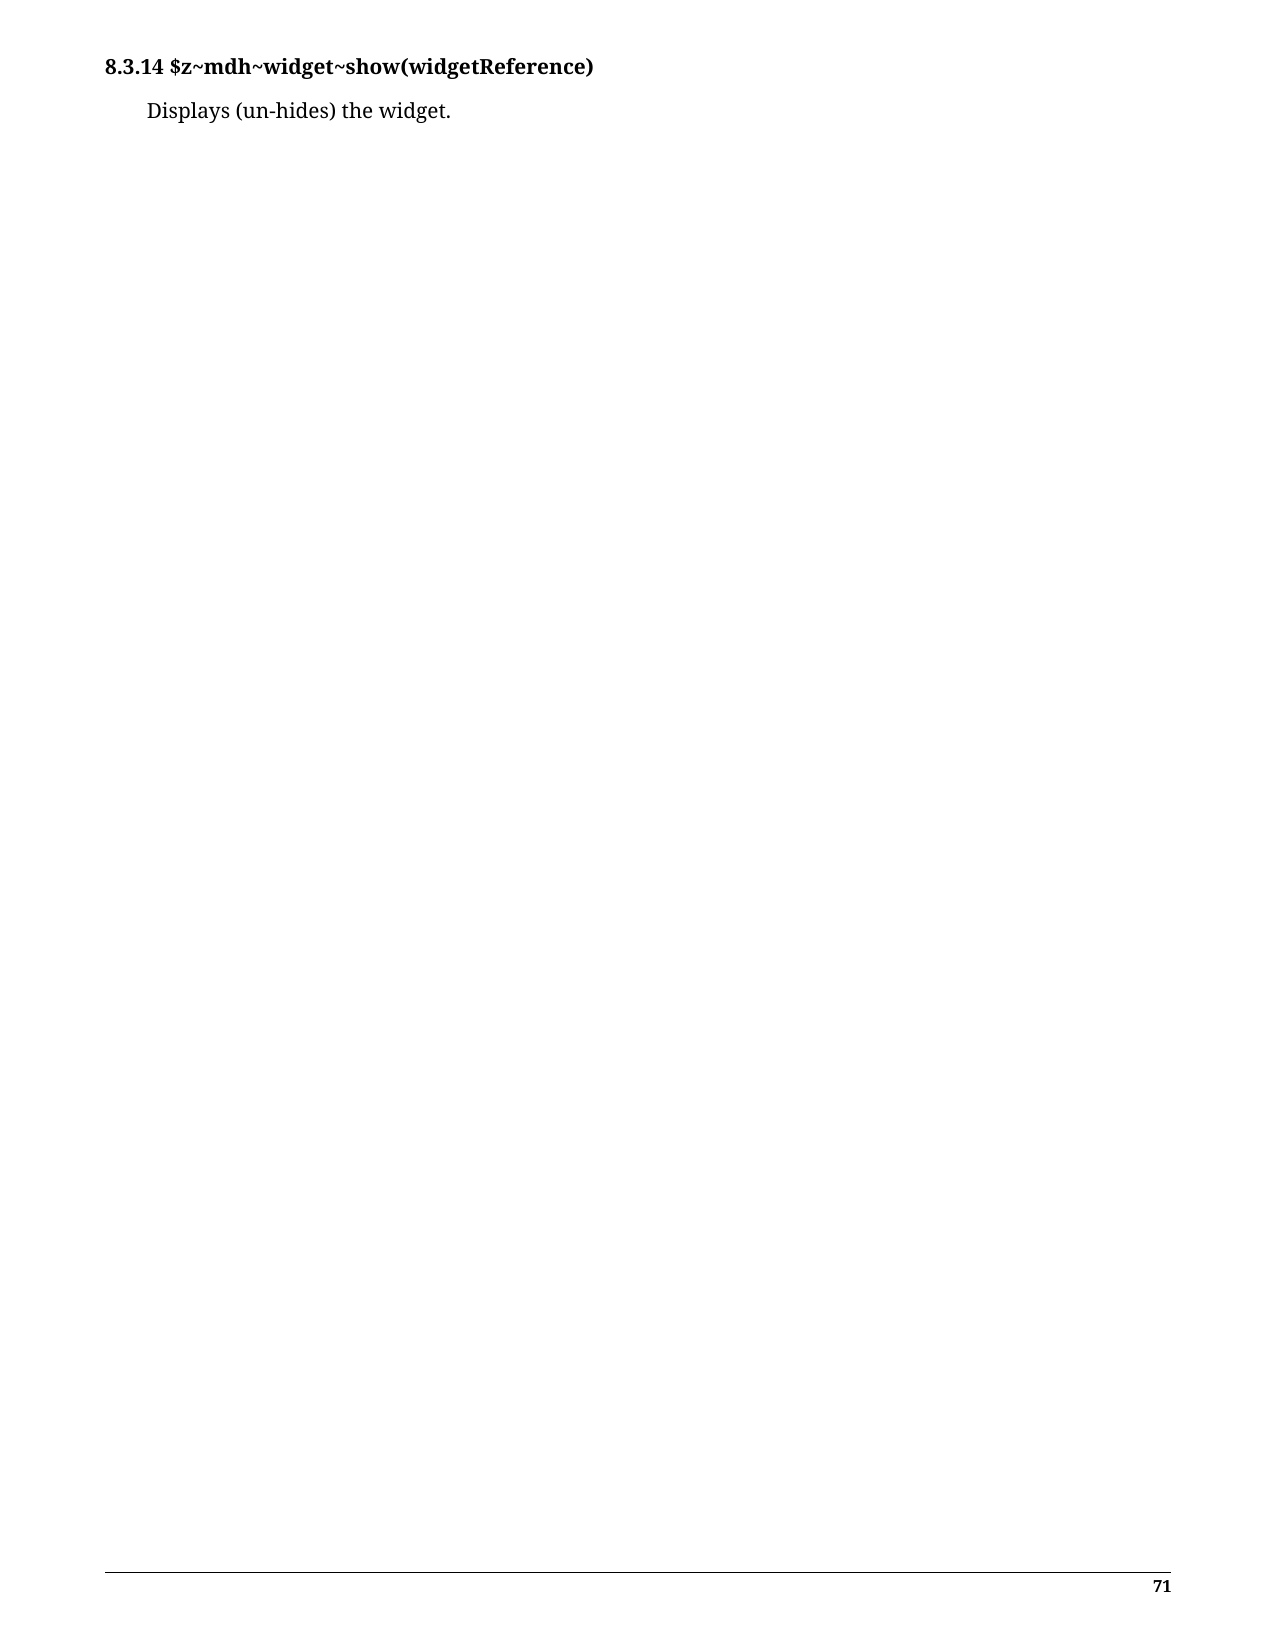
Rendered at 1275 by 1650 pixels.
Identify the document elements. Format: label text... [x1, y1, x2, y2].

subtitle $z~mdh~widget~show(widgetReference) [105, 52, 1186, 81]
text Displays (un-hides) the widget. [105, 96, 1171, 124]
